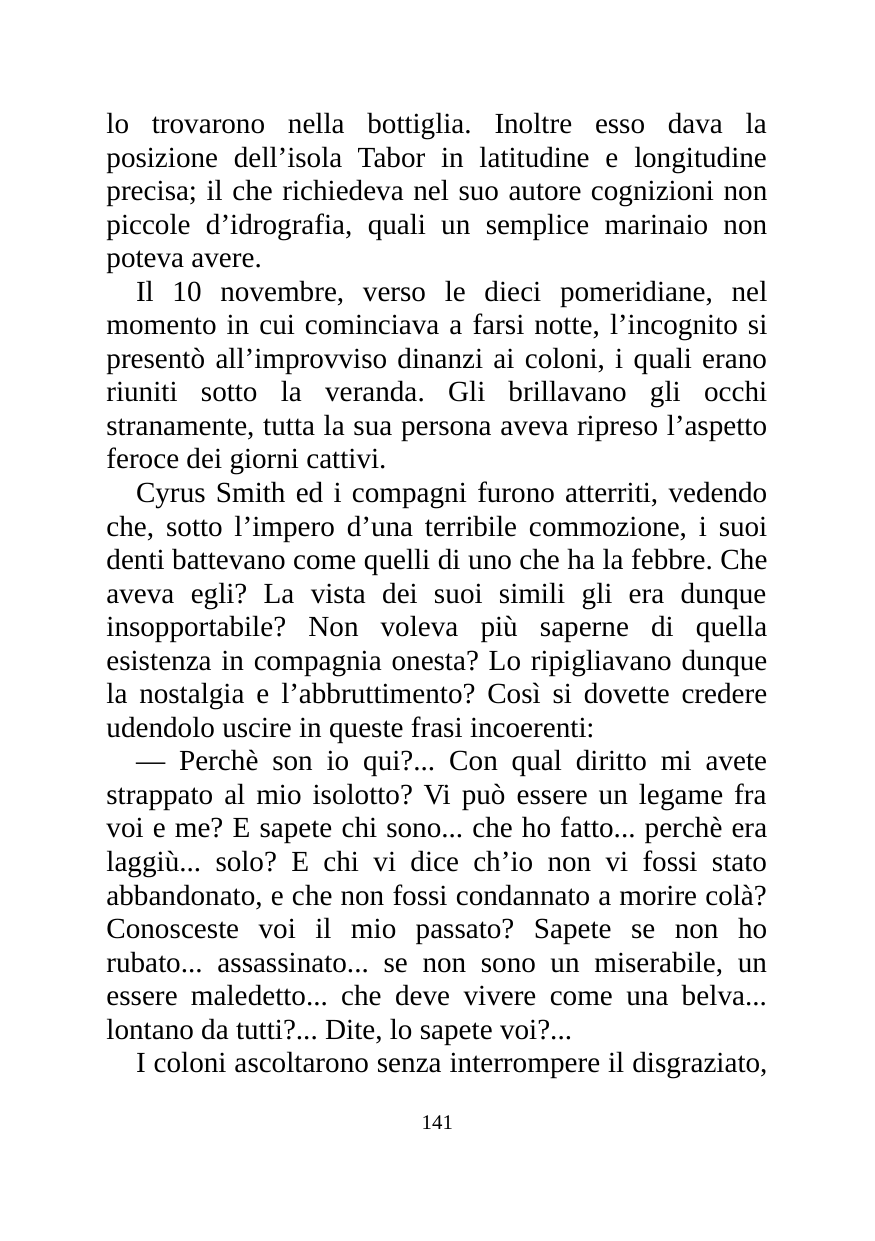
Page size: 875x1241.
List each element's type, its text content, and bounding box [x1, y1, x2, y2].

text Cyrus Smith ed i compagni furono atterriti, vedendo che, sotto l’impero d’una terribile commozione, i suoi denti battevano come quelli di uno che ha la febbre. Che aveva egli? La vista dei suoi simili gli era dunque insopportabile? Non voleva più saperne di quella esistenza in compagnia onesta? Lo ripigliavano dunque la nostalgia e l’abbruttimento? Così si dovette credere udendolo uscire in queste frasi incoerenti: [106, 475, 768, 743]
text I coloni ascoltarono senza interrompere il disgraziato, [106, 1045, 768, 1079]
text Il 10 novembre, verso le dieci pomeridiane, nel momento in cui cominciava a farsi notte, l’incognito si presentò all’improvviso dinanzi ai coloni, i quali erano riuniti sotto la veranda. Gli brillavano gli occhi stranamente, tutta la sua persona aveva ripreso l’aspetto feroce dei giorni cattivi. [106, 274, 768, 475]
text — Perchè son io qui?... Con qual diritto mi avete strappato al mio isolotto? Vi può essere un legame fra voi e me? E sapete chi sono... che ho fatto... perchè era laggiù... solo? E chi vi dice ch’io non vi fossi stato abbandonato, e che non fossi condannato a morire colà? Conosceste voi il mio passato? Sapete se non ho rubato... assassinato... se non sono un miserabile, un essere maledetto... che deve vivere come una belva... lontano da tutti?... Dite, lo sapete voi?... [106, 743, 768, 1045]
text lo trovarono nella bottiglia. Inoltre esso dava la posizione dell’isola Tabor in latitudine e longitudine precisa; il che richiedeva nel suo autore cognizioni non piccole d’idrografia, quali un semplice marinaio non poteva avere. [106, 106, 768, 274]
